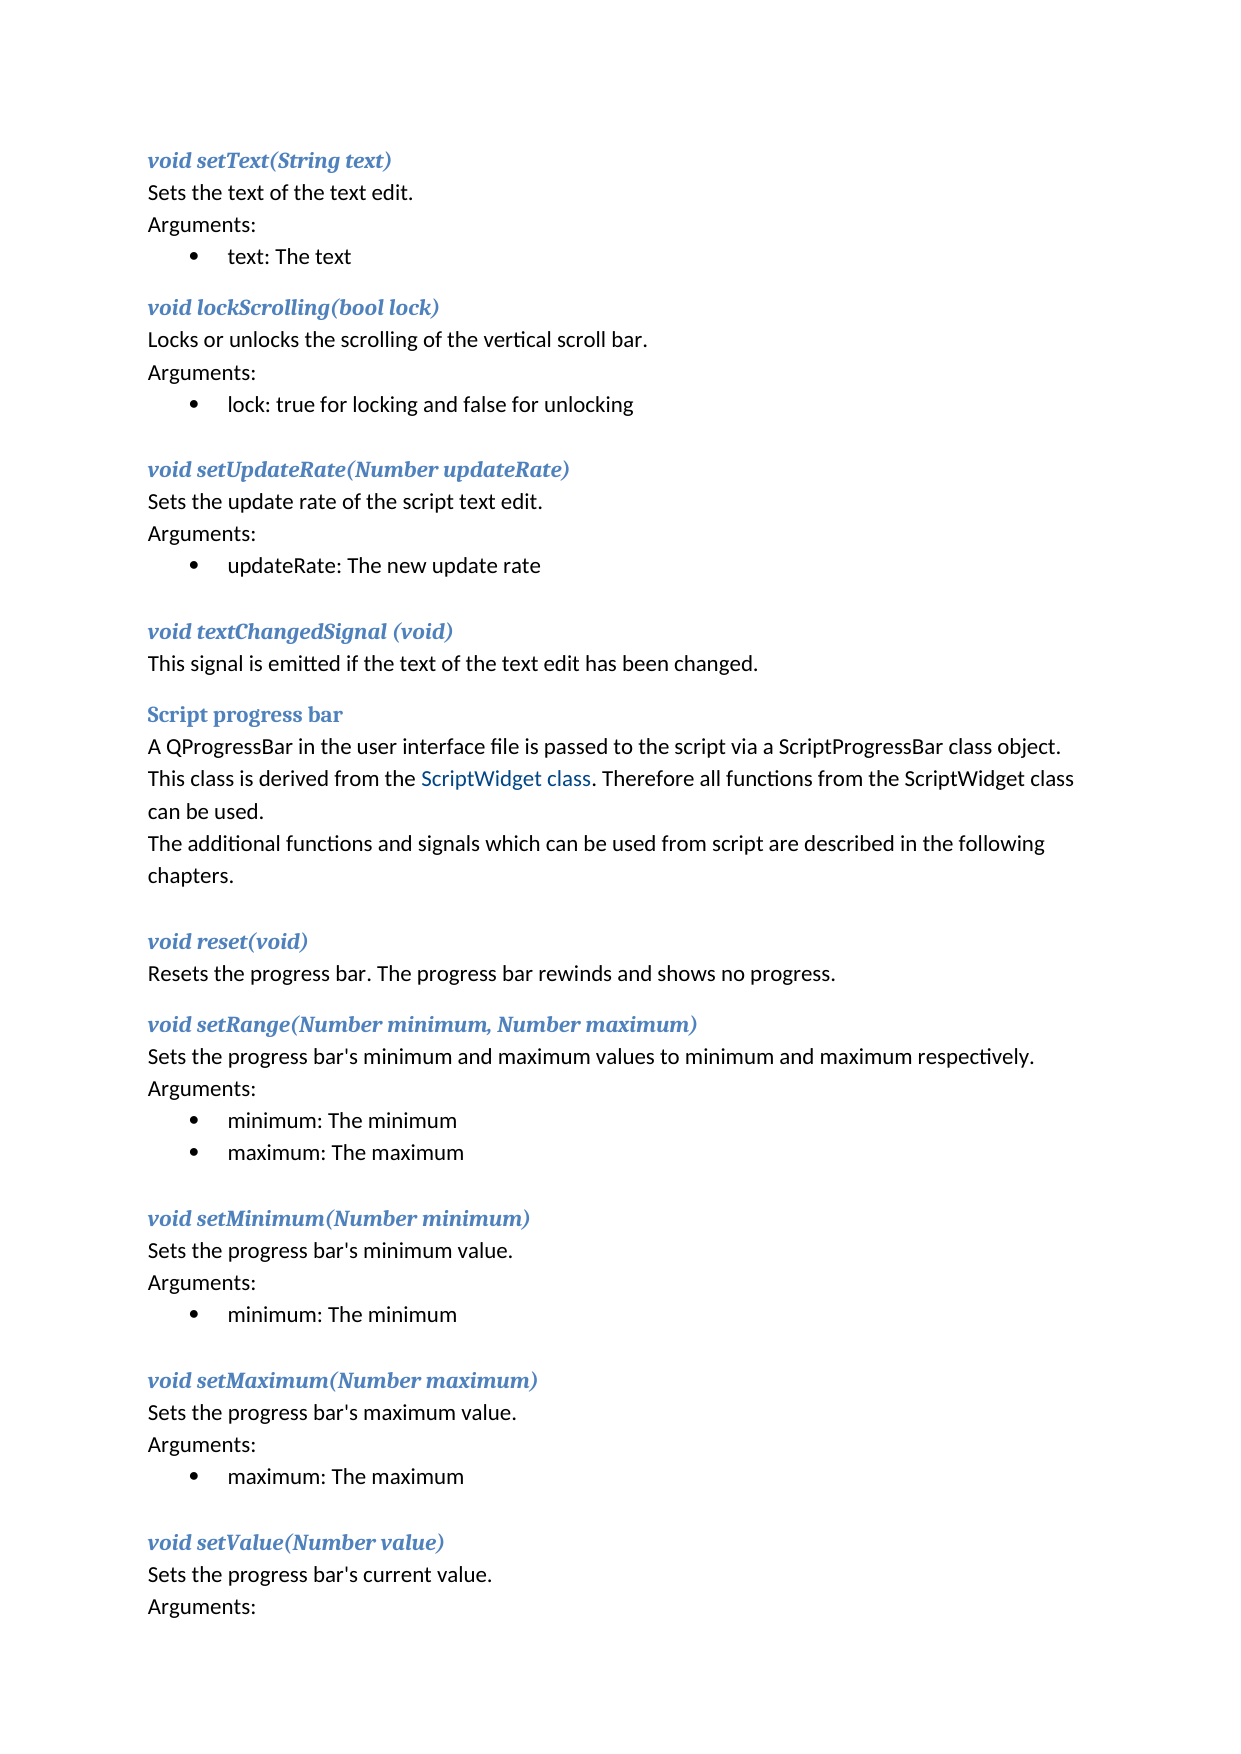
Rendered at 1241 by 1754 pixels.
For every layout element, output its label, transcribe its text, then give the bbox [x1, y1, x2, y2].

text This signal is emitted if the text of the text edit has been changed. [148, 649, 1093, 677]
list maximum: The maximum [190, 1138, 1093, 1166]
text The additional functions and signals which can be used from script are described in the following chapters. [148, 829, 1093, 889]
list minimum: The minimum [190, 1300, 1093, 1328]
text Resets the progress bar. The progress bar rewinds and shows no progress. [148, 959, 1093, 987]
list lock: true for locking and false for unlocking [190, 390, 1093, 418]
subtitle Script progress bar [148, 702, 1093, 728]
list maximum: The maximum [190, 1462, 1093, 1490]
text Arguments: [148, 1074, 1093, 1102]
text Locks or unlocks the scrolling of the vertical scroll bar. [148, 325, 1093, 353]
text Arguments: [148, 358, 1093, 386]
text A QProgressBar in the user interface file is passed to the script via a ScriptProgressBar class object. [148, 732, 1093, 760]
text Arguments: [148, 1592, 1093, 1620]
list minimum: The minimum [190, 1106, 1093, 1134]
subtitle void setValue(Number value) [148, 1529, 1093, 1556]
text Sets the update rate of the script text edit. [148, 487, 1093, 515]
text Arguments: [148, 1268, 1093, 1296]
list text: The text [190, 242, 1093, 270]
subtitle void textChangedSignal (void) [148, 619, 1093, 645]
subtitle void setRange(Number minimum, Number maximum) [148, 1012, 1093, 1038]
subtitle void setUpdateRate(Number updateRate) [148, 457, 1093, 483]
subtitle void lockScrolling(bool lock) [148, 295, 1093, 322]
list updateRate: The new update rate [190, 552, 1093, 580]
subtitle void reset(void) [148, 928, 1093, 955]
subtitle void setText(String text) [148, 148, 1093, 174]
text Sets the progress bar's maximum value. [148, 1398, 1093, 1426]
text Arguments: [148, 210, 1093, 238]
subtitle void setMaximum(Number maximum) [148, 1368, 1093, 1394]
text Arguments: [148, 519, 1093, 547]
text Sets the text of the text edit. [148, 178, 1093, 206]
text Arguments: [148, 1430, 1093, 1458]
text Sets the progress bar's minimum value. [148, 1236, 1093, 1264]
subtitle void setMinimum(Number minimum) [148, 1206, 1093, 1232]
text Sets the progress bar's minimum and maximum values to minimum and maximum respectively. [148, 1042, 1093, 1070]
text Sets the progress bar's current value. [148, 1560, 1093, 1588]
text This class is derived from the ScriptWidget class. Therefore all functions from the ScriptWidget class can be used. [148, 764, 1093, 825]
